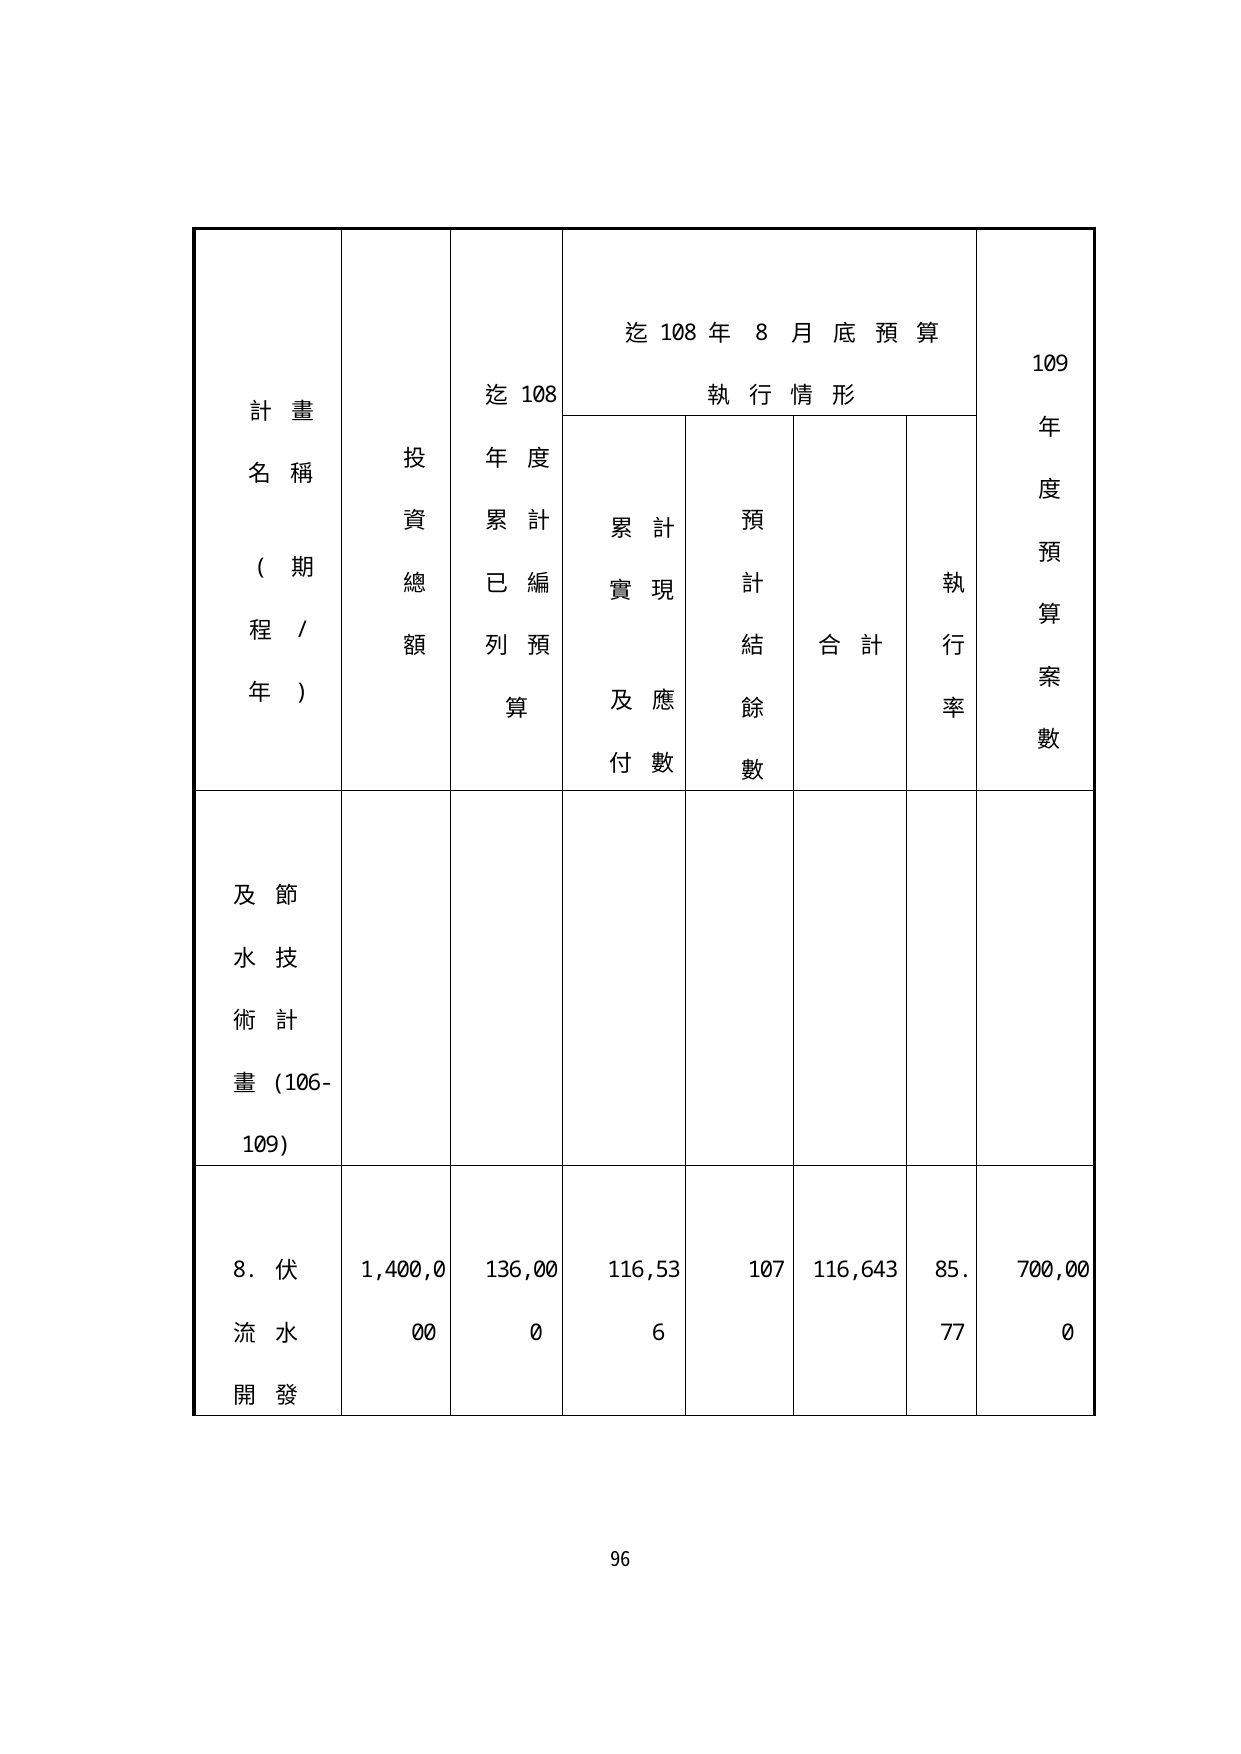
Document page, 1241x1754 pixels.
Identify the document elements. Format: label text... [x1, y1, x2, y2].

table_cell 136,000 [451, 1166, 562, 1415]
table_cell 8.伏流水開發 [196, 1166, 341, 1415]
table_cell 執行率 [907, 416, 976, 790]
table_cell 及節水技術計畫(106-109) [196, 791, 341, 1165]
table_header 計畫名稱 (期程/年) [196, 230, 341, 790]
table_header 迄108年度累計已編列預算 [451, 230, 562, 790]
table_cell [794, 791, 906, 1165]
table_header 迄108年8月底預算執行情形 [563, 230, 976, 415]
table_cell 1,400,000 [342, 1166, 450, 1415]
table_cell [907, 791, 976, 1165]
table_cell 700,000 [977, 1166, 1093, 1415]
table_header 投資總額 [342, 230, 450, 790]
table_cell [563, 791, 685, 1165]
table_cell 116,643 [794, 1166, 906, 1415]
table_cell 116,536 [563, 1166, 685, 1415]
table_cell [977, 791, 1093, 1165]
table_header 109年度預算案數 [977, 230, 1093, 790]
table_cell 85.77 [907, 1166, 976, 1415]
table_cell [342, 791, 450, 1165]
table_cell 合計 [794, 416, 906, 790]
table_cell [451, 791, 562, 1165]
table_cell 預計 結餘數 [686, 416, 793, 790]
table_cell [686, 791, 793, 1165]
table_cell 累計實現 及應付數 [563, 416, 685, 790]
table_cell 107 [686, 1166, 793, 1415]
